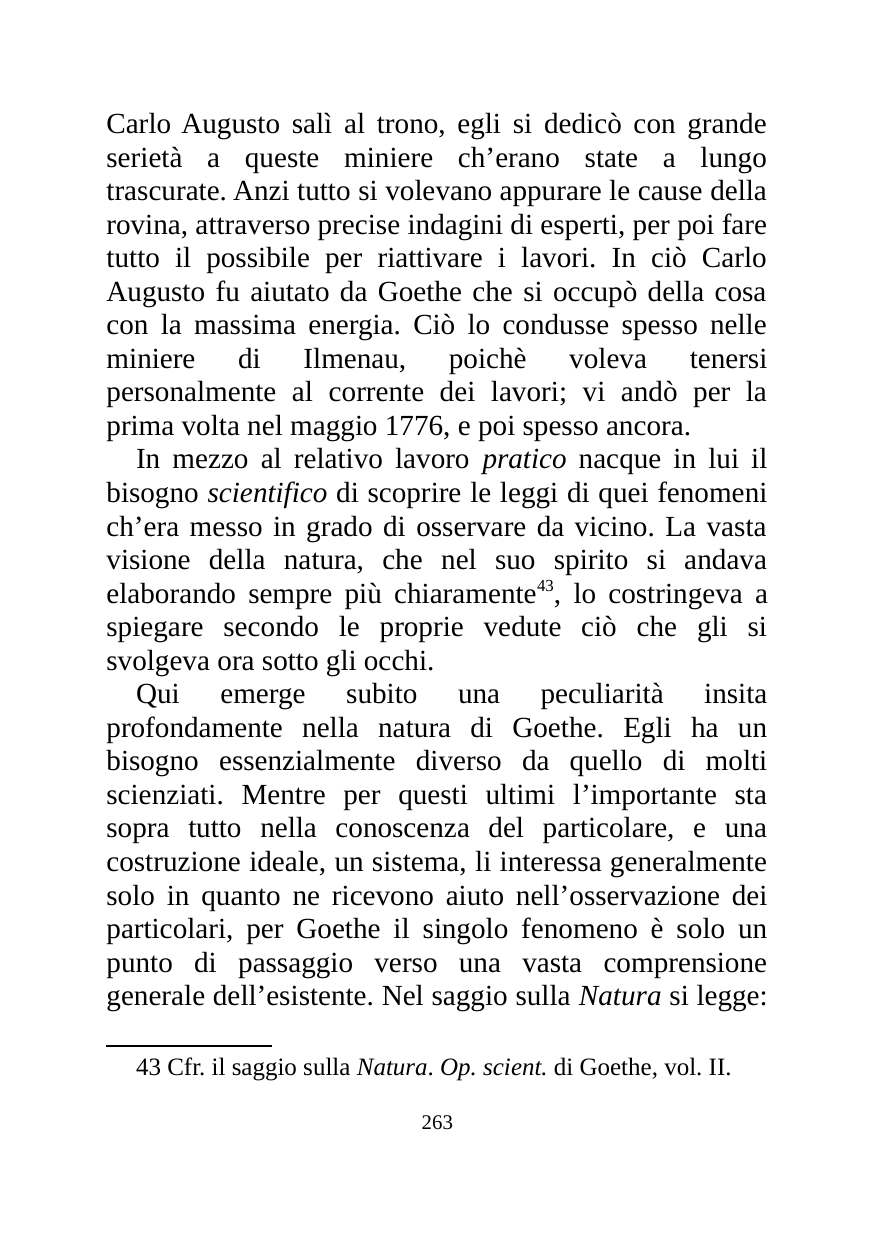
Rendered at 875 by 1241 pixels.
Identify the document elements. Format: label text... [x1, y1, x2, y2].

text Qui emerge subito una peculiarità insita profondamente nella natura di Goethe. Egli ha un bisogno essenzialmente diverso da quello di molti scienziati. Mentre per questi ultimi l’importante sta sopra tutto nella conoscenza del particolare, e una costruzione ideale, un sistema, li interessa generalmente solo in quanto ne ricevono aiuto nell’osservazione dei particolari, per Goethe il singolo fenomeno è solo un punto di passaggio verso una vasta comprensione generale dell’esistente. Nel saggio sulla Natura si legge: [106, 676, 768, 1012]
text Cfr. il saggio sulla Natura. Op. scient. di Goethe, vol. II. [106, 1052, 768, 1080]
text In mezzo al relativo lavoro pratico nacque in lui il bisogno scientifico di scoprire le leggi di quei fenomeni ch’era messo in grado di osservare da vicino. La vasta visione della natura, che nel suo spirito si andava elaborando sempre più chiaramente, lo costringeva a spiegare secondo le proprie vedute ciò che gli si svolgeva ora sotto gli occhi. [106, 442, 768, 676]
text Carlo Augusto salì al trono, egli si dedicò con grande serietà a queste miniere ch’erano state a lungo trascurate. Anzi tutto si volevano appurare le cause della rovina, attraverso precise indagini di esperti, per poi fare tutto il possibile per riattivare i lavori. In ciò Carlo Augusto fu aiutato da Goethe che si occupò della cosa con la massima energia. Ciò lo condusse spesso nelle miniere di Ilmenau, poichè voleva tenersi personalmente al corrente dei lavori; vi andò per la prima volta nel maggio 1776, e poi spesso ancora. [106, 106, 768, 442]
